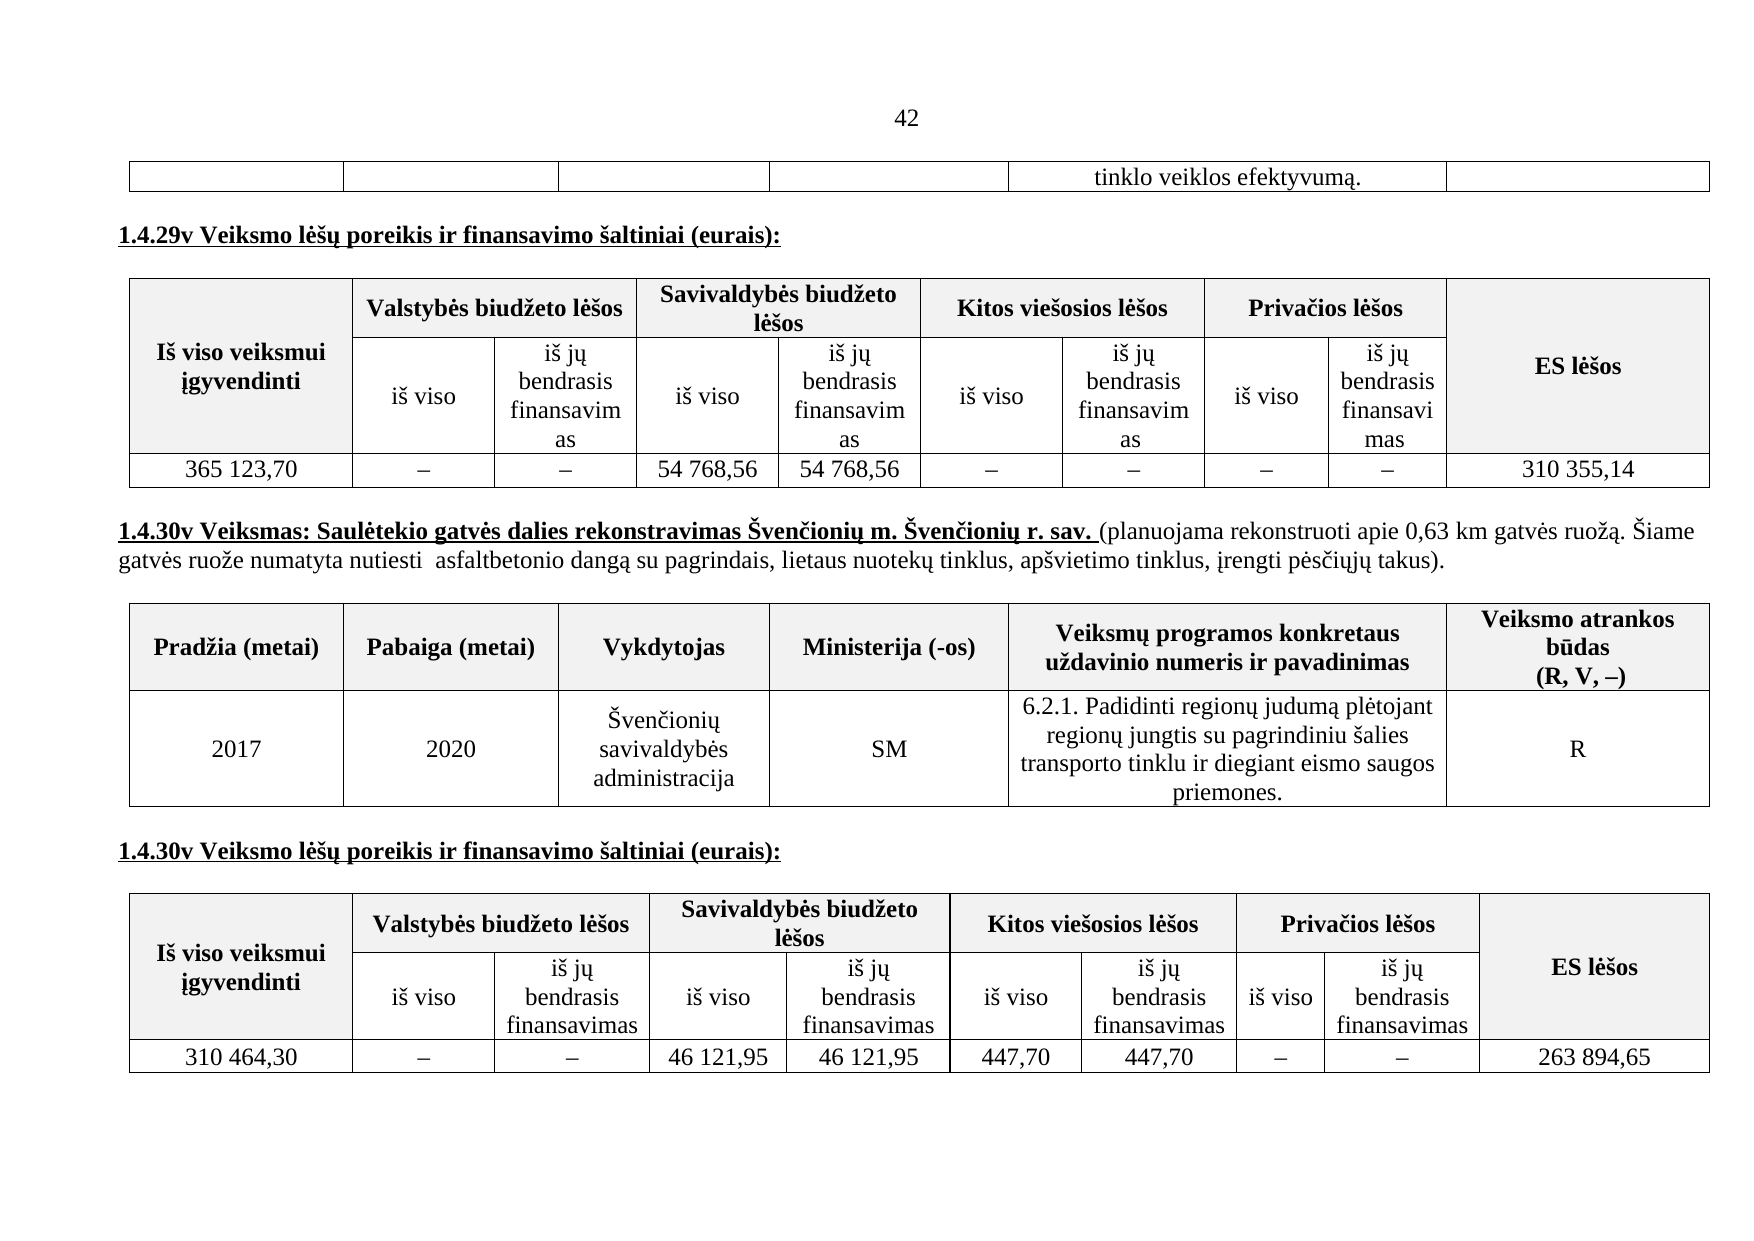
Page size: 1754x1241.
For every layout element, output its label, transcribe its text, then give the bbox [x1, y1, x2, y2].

table_header Veiksmų programos konkretaus uždavinio numeris ir pavadinimas [1009, 604, 1446, 690]
table_header ES lėšos [1447, 279, 1709, 453]
table_cell – [353, 454, 494, 487]
table_cell – [495, 454, 636, 487]
table_cell [130, 162, 343, 191]
table_cell 310 464,30 [130, 1040, 352, 1072]
table_header Iš viso veiksmui įgyvendinti [130, 894, 352, 1039]
table_header Ministerija (-os) [770, 604, 1008, 690]
table_cell 310 355,14 [1447, 454, 1709, 487]
table_cell iš jų bendrasis finansavimas [1329, 338, 1446, 453]
text 1.4.29v Veiksmo lėšų poreikis ir finansavimo šaltiniai (eurais): [118, 221, 1695, 249]
table_cell [344, 162, 558, 191]
text 1.4.30v Veiksmo lėšų poreikis ir finansavimo šaltiniai (eurais): [118, 836, 1695, 864]
table_cell iš viso [650, 953, 786, 1039]
table_cell SM [770, 691, 1008, 806]
table_cell iš viso [951, 953, 1081, 1039]
table_cell iš jų bendrasis finansavimas [1082, 953, 1236, 1039]
table_cell 46 121,95 [650, 1040, 786, 1072]
table_cell 447,70 [1082, 1040, 1236, 1072]
table_cell – [1237, 1040, 1324, 1072]
table_cell – [1329, 454, 1446, 487]
table_header Privačios lėšos [1237, 894, 1479, 952]
table_header Privačios lėšos [1205, 279, 1446, 337]
table_header Kitos viešosios lėšos [951, 894, 1236, 952]
table_cell iš jų bendrasis finansavimas [495, 953, 649, 1039]
table_cell 54 768,56 [779, 454, 920, 487]
table_cell iš jų bendrasis finansavimas [1063, 338, 1204, 453]
table_cell – [921, 454, 1062, 487]
table_cell – [1063, 454, 1204, 487]
text 1.4.30v Veiksmas: Saulėtekio gatvės dalies rekonstravimas Švenčionių m. Švenčionių r. sav. (planuojama rekonstruoti apie 0,63 km gatvės ruožą. Šiame gatvės ruože numatyta nutiesti asfaltbetonio dangą su pagrindais, lietaus nuotekų tinklus, apšvietimo tinklus, įrengti pėsčiųjų takus). [118, 516, 1695, 574]
table_header Pradžia (metai) [130, 604, 343, 690]
table_header Veiksmo atrankos būdas (R, V, –) [1447, 604, 1709, 690]
table_cell – [1205, 454, 1328, 487]
table_header Savivaldybės biudžeto lėšos [637, 279, 920, 337]
table_cell 447,70 [951, 1040, 1081, 1072]
table_header Pabaiga (metai) [344, 604, 558, 690]
table_cell R [1447, 691, 1709, 806]
table_cell iš viso [353, 338, 494, 453]
table_cell – [353, 1040, 494, 1072]
table_cell iš jų bendrasis finansavimas [787, 953, 949, 1039]
table_cell [1447, 162, 1709, 191]
table_cell 263 894,65 [1480, 1040, 1709, 1072]
table_cell iš viso [921, 338, 1062, 453]
table_cell iš viso [637, 338, 778, 453]
table_header Iš viso veiksmui įgyvendinti [130, 279, 352, 453]
table_cell iš viso [1237, 953, 1324, 1039]
table_cell 6.2.1. Padidinti regionų judumą plėtojant regionų jungtis su pagrindiniu šalies transporto tinklu ir diegiant eismo saugos priemones. [1009, 691, 1446, 806]
table_cell iš viso [1205, 338, 1328, 453]
table_cell iš jų bendrasis finansavimas [779, 338, 920, 453]
table_header Valstybės biudžeto lėšos [353, 894, 649, 952]
table_header Valstybės biudžeto lėšos [353, 279, 636, 337]
table_cell 365 123,70 [130, 454, 352, 487]
table_cell [770, 162, 1008, 191]
table_cell iš jų bendrasis finansavimas [495, 338, 636, 453]
table_cell 46 121,95 [787, 1040, 949, 1072]
table_header Savivaldybės biudžeto lėšos [650, 894, 949, 952]
table_header Kitos viešosios lėšos [921, 279, 1204, 337]
table_header ES lėšos [1480, 894, 1709, 1039]
table_cell 2017 [130, 691, 343, 806]
table_cell iš viso [353, 953, 494, 1039]
table_cell iš jų bendrasis finansavimas [1325, 953, 1479, 1039]
table_cell 2020 [344, 691, 558, 806]
table_cell [559, 162, 769, 191]
table_cell 54 768,56 [637, 454, 778, 487]
table_cell Švenčionių savivaldybės administracija [559, 691, 769, 806]
table_cell – [495, 1040, 649, 1072]
table_cell – [1325, 1040, 1479, 1072]
table_header Vykdytojas [559, 604, 769, 690]
table_cell tinklo veiklos efektyvumą. [1009, 162, 1446, 191]
